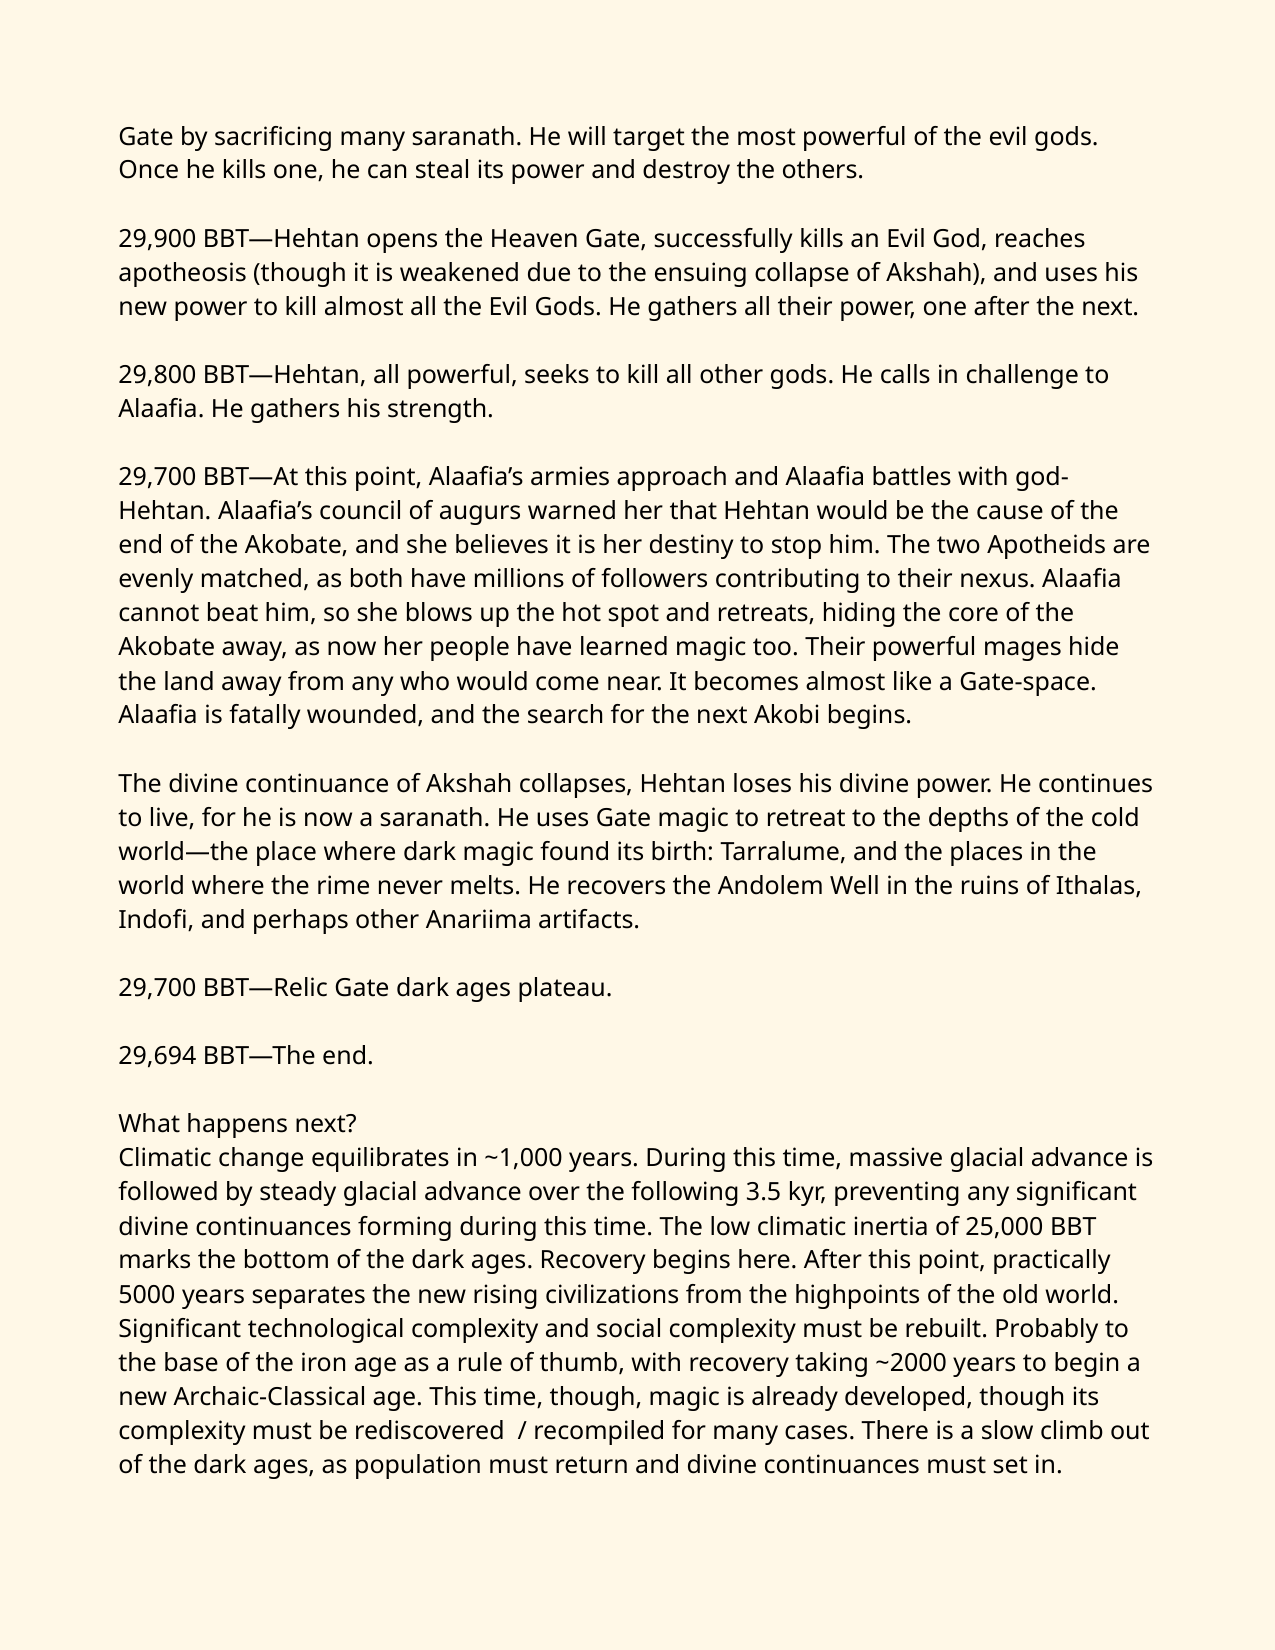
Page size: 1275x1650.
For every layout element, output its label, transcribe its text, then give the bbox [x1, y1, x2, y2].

text 29,700 BBT—At this point, Alaafia’s armies approach and Alaafia battles with god-Hehtan. Alaafia’s council of augurs warned her that Hehtan would be the cause of the end of the Akobate, and she believes it is her destiny to stop him. The two Apotheids are evenly matched, as both have millions of followers contributing to their nexus. Alaafia cannot beat him, so she blows up the hot spot and retreats, hiding the core of the Akobate away, as now her people have learned magic too. Their powerful mages hide the land away from any who would come near. It becomes almost like a Gate-space. Alaafia is fatally wounded, and the search for the next Akobi begins. [118, 459, 1157, 731]
text 29,800 BBT—Hehtan, all powerful, seeks to kill all other gods. He calls in challenge to Alaafia. He gathers his strength. [118, 357, 1157, 425]
text 29,694 BBT—The end. [118, 1038, 1157, 1072]
text Gate by sacrificing many saranath. He will target the most powerful of the evil gods. Once he kills one, he can steal its power and destroy the others. [118, 118, 1157, 186]
text Climatic change equilibrates in ~1,000 years. During this time, massive glacial advance is followed by steady glacial advance over the following 3.5 kyr, preventing any significant divine continuances forming during this time. The low climatic inertia of 25,000 BBT marks the bottom of the dark ages. Recovery begins here. After this point, practically 5000 years separates the new rising civilizations from the highpoints of the old world. Significant technological complexity and social complexity must be rebuilt. Probably to the base of the iron age as a rule of thumb, with recovery taking ~2000 years to begin a new Archaic-Classical age. This time, though, magic is already developed, though its complexity must be rediscovered / recompiled for many cases. There is a slow climb out of the dark ages, as population must return and divine continuances must set in. [118, 1140, 1157, 1481]
text 29,900 BBT—Hehtan opens the Heaven Gate, successfully kills an Evil God, reaches apotheosis (though it is weakened due to the ensuing collapse of Akshah), and uses his new power to kill almost all the Evil Gods. He gathers all their power, one after the next. [118, 220, 1157, 322]
text The divine continuance of Akshah collapses, Hehtan loses his divine power. He continues to live, for he is now a saranath. He uses Gate magic to retreat to the depths of the cold world—the place where dark magic found its birth: Tarralume, and the places in the world where the rime never melts. He recovers the Andolem Well in the ruins of Ithalas, Indofi, and perhaps other Anariima artifacts. [118, 765, 1157, 936]
text 29,700 BBT—Relic Gate dark ages plateau. [118, 970, 1157, 1004]
text What happens next? [118, 1106, 1157, 1140]
